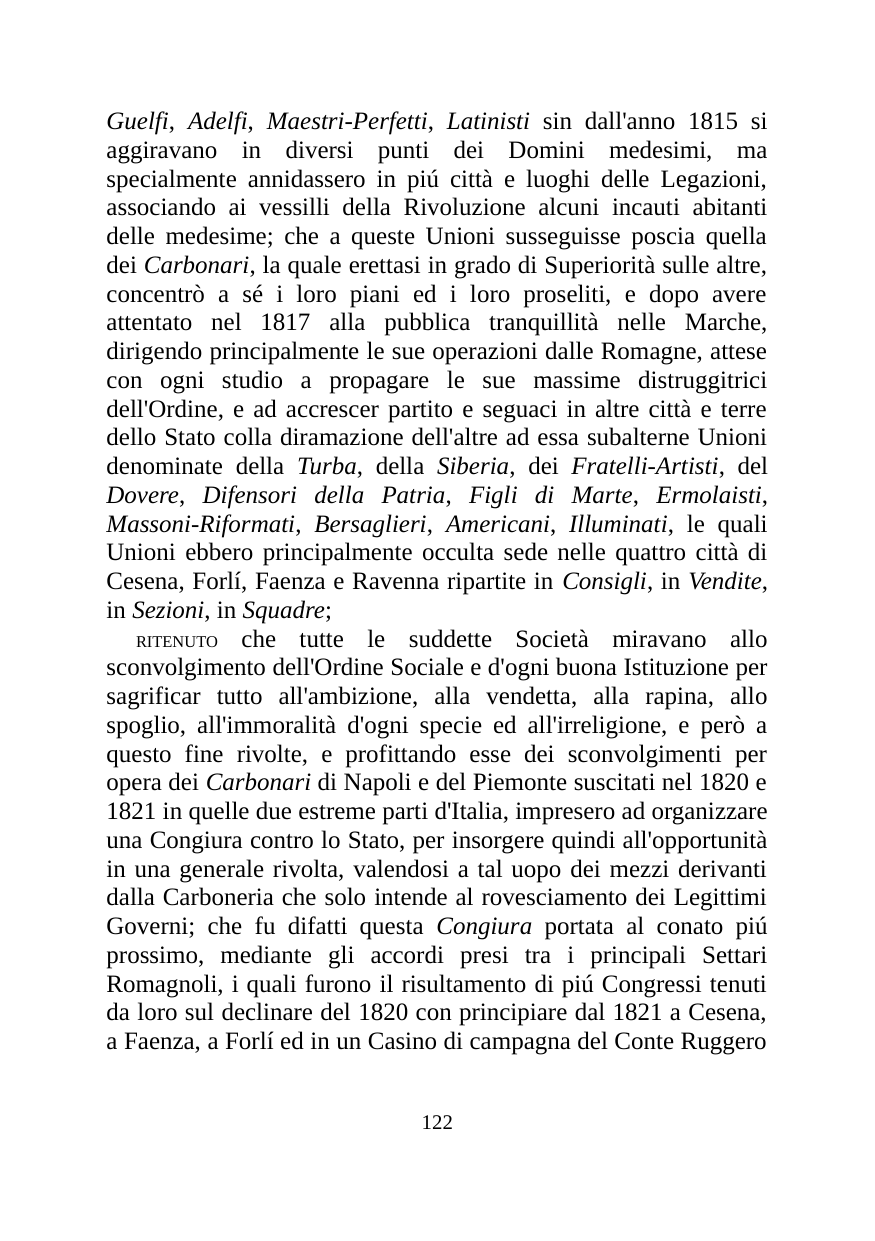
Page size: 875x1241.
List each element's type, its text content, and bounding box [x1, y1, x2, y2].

text Guelfi, Adelfi, Maestri-Perfetti, Latinisti sin dall'anno 1815 si aggiravano in diversi punti dei Domini medesimi, ma specialmente annidassero in piú città e luoghi delle Legazioni, associando ai vessilli della Rivoluzione alcuni incauti abitanti delle medesime; che a queste Unioni susseguisse poscia quella dei Carbonari, la quale erettasi in grado di Superiorità sulle altre, concentrò a sé i loro piani ed i loro proseliti, e dopo avere attentato nel 1817 alla pubblica tranquillità nelle Marche, dirigendo principalmente le sue operazioni dalle Romagne, attese con ogni studio a propagare le sue massime distruggitrici dell'Ordine, e ad accrescer partito e seguaci in altre città e terre dello Stato colla diramazione dell'altre ad essa subalterne Unioni denominate della Turba, della Siberia, dei Fratelli-Artisti, del Dovere, Difensori della Patria, Figli di Marte, Ermolaisti, Massoni-Riformati, Bersaglieri, Americani, Illuminati, le quali Unioni ebbero principalmente occulta sede nelle quattro città di Cesena, Forlí, Faenza e Ravenna ripartite in Consigli, in Vendite, in Sezioni, in Squadre; [106, 106, 768, 624]
text ritenuto che tutte le suddette Società miravano allo sconvolgimento dell'Ordine Sociale e d'ogni buona Istituzione per sagrificar tutto all'ambizione, alla vendetta, alla rapina, allo spoglio, all'immoralità d'ogni specie ed all'irreligione, e però a questo fine rivolte, e profittando esse dei sconvolgimenti per opera dei Carbonari di Napoli e del Piemonte suscitati nel 1820 e 1821 in quelle due estreme parti d'Italia, impresero ad organizzare una Congiura contro lo Stato, per insorgere quindi all'opportunità in una generale rivolta, valendosi a tal uopo dei mezzi derivanti dalla Carboneria che solo intende al rovesciamento dei Legittimi Governi; che fu difatti questa Congiura portata al conato piú prossimo, mediante gli accordi presi tra i principali Settari Romagnoli, i quali furono il risultamento di piú Congressi tenuti da loro sul declinare del 1820 con principiare dal 1821 a Cesena, a Faenza, a Forlí ed in un Casino di campagna del Conte Ruggero [106, 624, 768, 1055]
